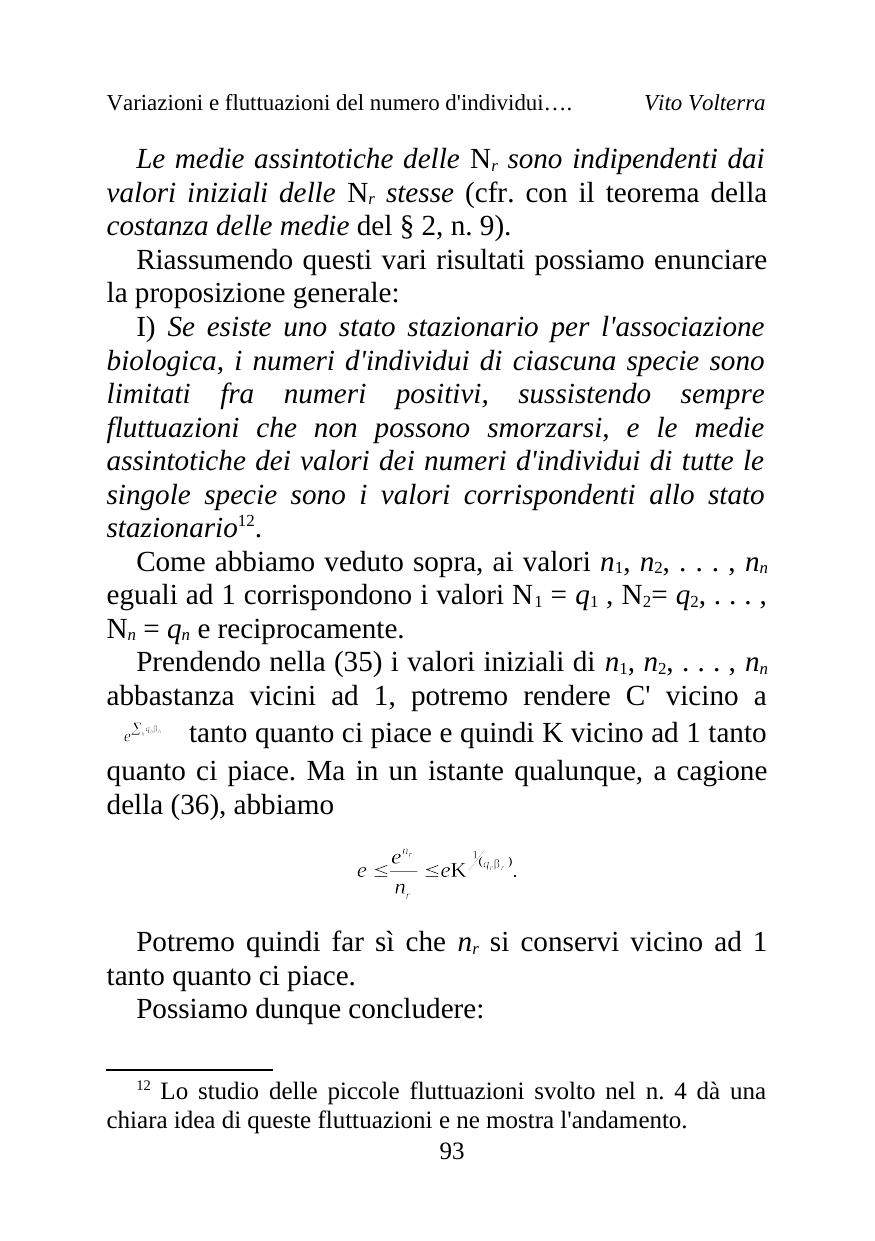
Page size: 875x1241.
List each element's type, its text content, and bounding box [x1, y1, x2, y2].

text Le medie assintotiche delle Nr sono indipendenti dai valori iniziali delle Nr stesse (cfr. con il teorema della costanza delle medie del § 2, n. 9). [106, 141, 768, 242]
text Come abbiamo veduto sopra, ai valori n1, n2, . . . , nn eguali ad 1 corrispondono i valori N1 = q1 , N2= q2, . . . , Nn = qn e reciprocamente. [106, 544, 768, 644]
text I) Se esiste uno stato stazionario per l'associazione biologica, i numeri d'individui di ciascuna specie sono limitati fra numeri positivi, sussistendo sempre fluttuazioni che non possono smorzarsi, e le medie assintotiche dei valori dei numeri d'individui di tutte le singole specie sono i valori corrispondenti allo stato stazionario. [106, 309, 768, 544]
text Prendendo nella (35) i valori iniziali di n1, n2, . . . , nn abbastanza vicini ad 1, potremo rendere C' vicino a tanto quanto ci piace e quindi K vicino ad 1 tanto quanto ci piace. Ma in un istante qualunque, a cagione della (36), abbiamo [106, 644, 768, 820]
text Possiamo dunque concludere: [106, 992, 768, 1025]
text Potremo quindi far sì che nr si conservi vicino ad 1 tanto quanto ci piace. [106, 924, 768, 992]
text Lo studio delle piccole fluttuazioni svolto nel n. 4 dà una chiara idea di queste fluttuazioni e ne mostra l'andamento. [106, 1076, 768, 1134]
text Riassumendo questi vari risultati possiamo enunciare la proposizione generale: [106, 242, 768, 309]
